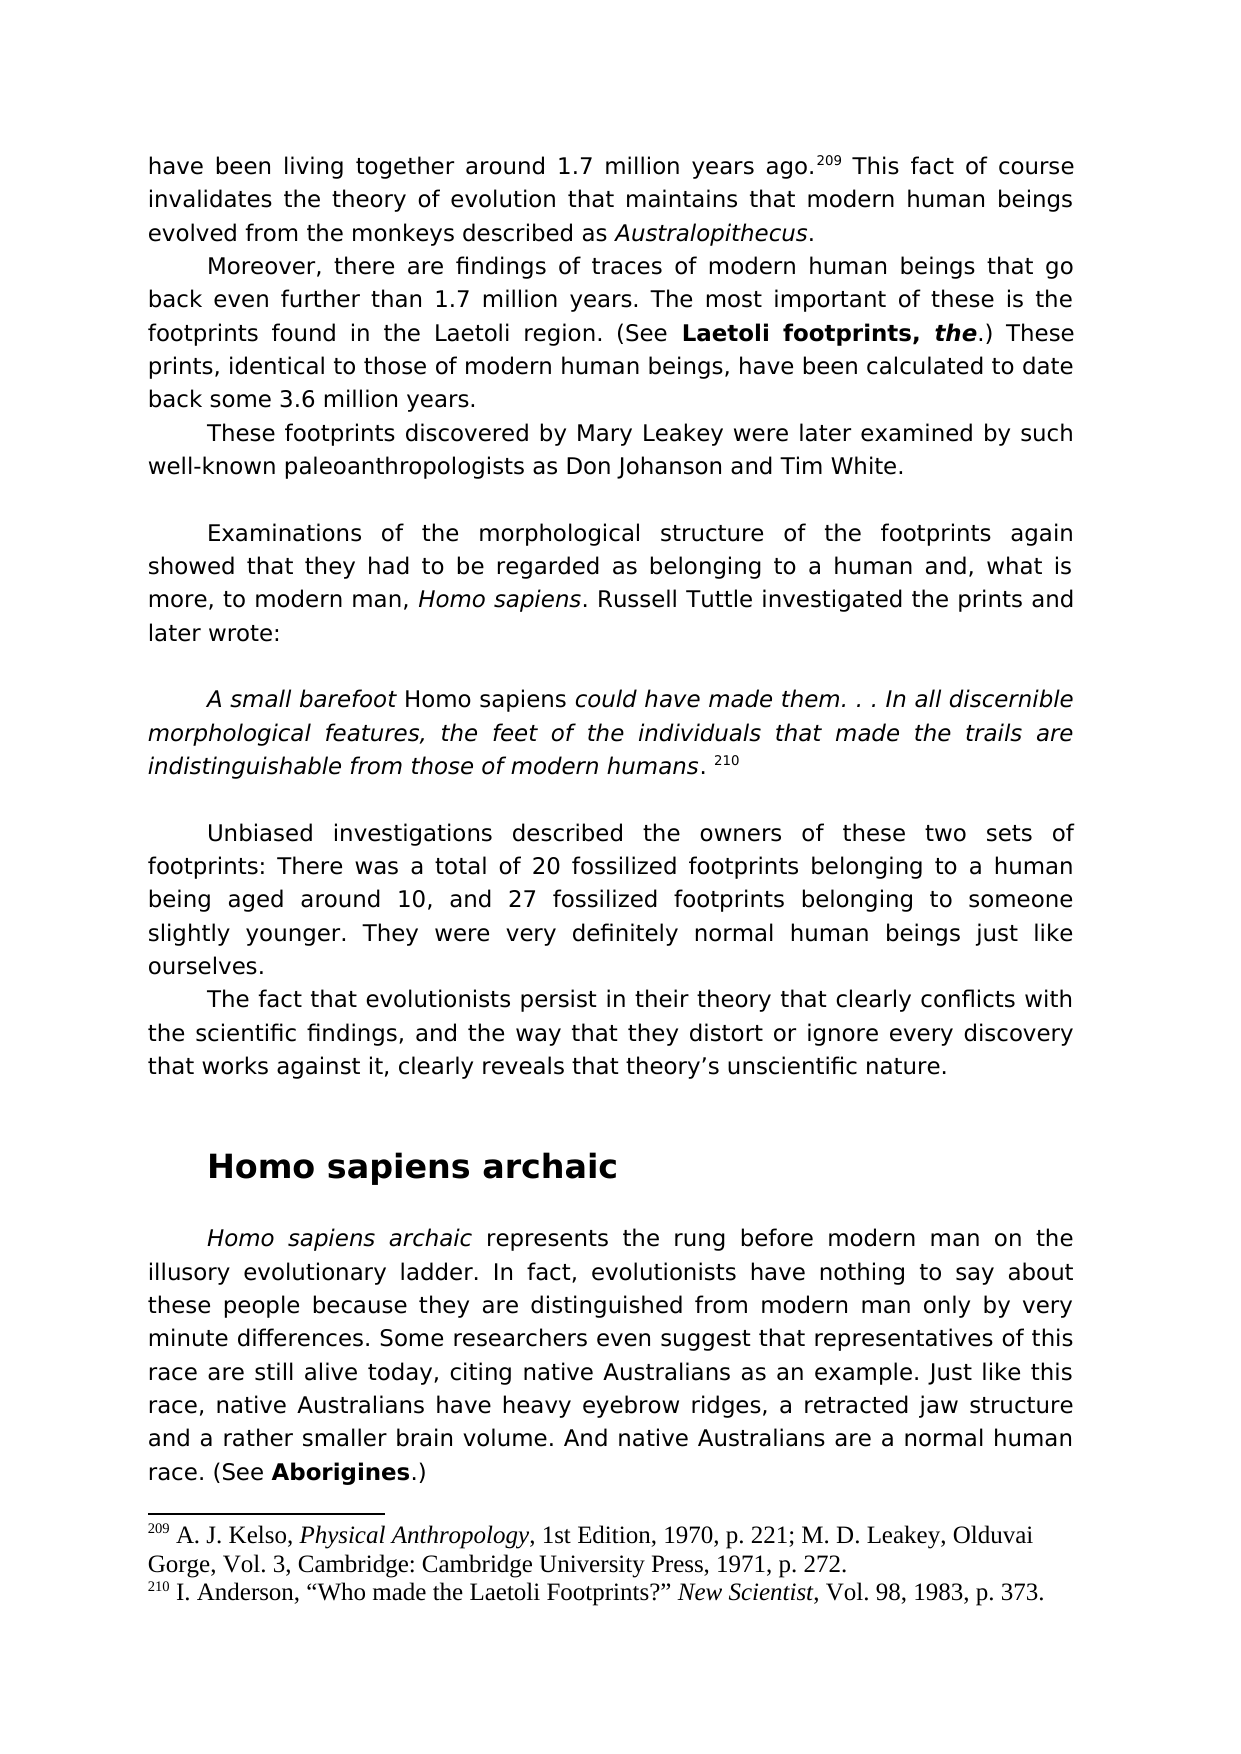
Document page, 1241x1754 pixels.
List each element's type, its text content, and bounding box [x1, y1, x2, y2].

text Homo sapiens archaic represents the rung before modern man on the illusory evolutionary ladder. In fact, evolutionists have nothing to say about these people because they are distinguished from modern man only by very minute differences. Some researchers even suggest that representatives of this race are still alive today, citing native Australians as an example. Just like this race, native Australians have heavy eyebrow ridges, a retracted jaw structure and a rather smaller brain volume. And native Australians are a normal human race. (See Aborigines.) [148, 1220, 1075, 1487]
text Examinations of the morphological structure of the footprints again showed that they had to be regarded as belonging to a human and, what is more, to modern man, Homo sapiens. Russell Tuttle investigated the prints and later wrote: [148, 514, 1075, 648]
text A. J. Kelso, Physical Anthropology, 1st Edition, 1970, p. 221; M. D. Leakey, Olduvai Gorge, Vol. 3, Cambridge: Cambridge University Press, 1971, p. 272. [148, 1520, 1092, 1577]
text I. Anderson, “Who made the Laetoli Footprints?” New Scientist, Vol. 98, 1983, p. 373. [148, 1577, 1092, 1606]
text Moreover, there are findings of traces of modern human beings that go back even further than 1.7 million years. The most important of these is the footprints found in the Laetoli region. (See Laetoli footprints, the.) These prints, identical to those of modern human beings, have been calculated to date back some 3.6 million years. [148, 248, 1075, 414]
text Unbiased investigations described the owners of these two sets of footprints: There was a total of 20 fossilized footprints belonging to a human being aged around 10, and 27 fossilized footprints belonging to someone slightly younger. They were very definitely normal human beings just like ourselves. [148, 814, 1075, 981]
text These footprints discovered by Mary Leakey were later examined by such well-known paleoanthropologists as Don Johanson and Tim White. [148, 414, 1075, 481]
text A small barefoot Homo sapiens could have made them. . . In all discernible morphological features, the feet of the individuals that made the trails are indistinguishable from those of modern humans. [148, 681, 1075, 781]
text The fact that evolutionists persist in their theory that clearly conflicts with the scientific findings, and the way that they distort or ignore every discovery that works against it, clearly reveals that theory’s unscientific nature. [148, 981, 1075, 1081]
text have been living together around 1.7 million years ago. This fact of course invalidates the theory of evolution that maintains that modern human beings evolved from the monkeys described as Australopithecus. [148, 148, 1075, 248]
text Homo sapiens archaic [148, 1148, 1075, 1187]
